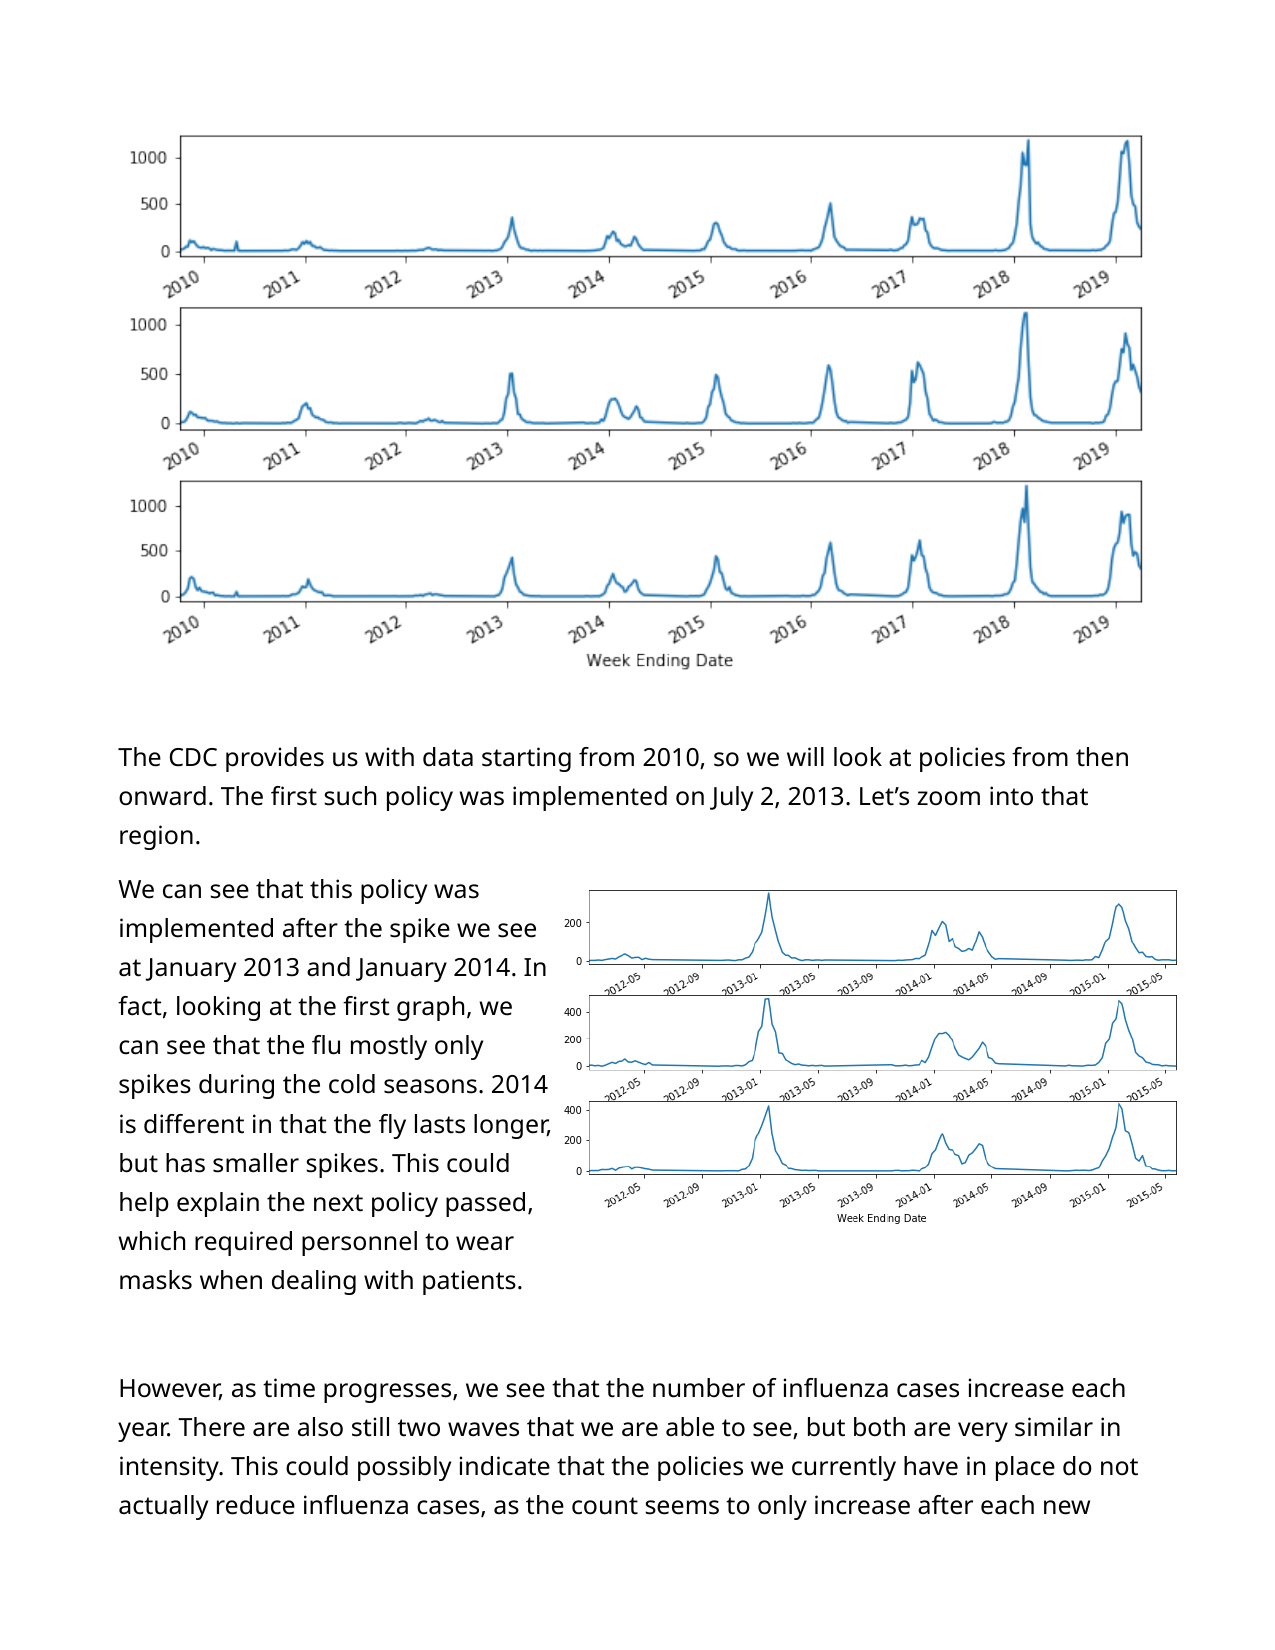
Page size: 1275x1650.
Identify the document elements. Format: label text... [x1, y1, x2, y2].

text However, as time progresses, we see that the number of influenza cases increase each year. There are also still two waves that we are able to see, but both are very similar in intensity. This could possibly indicate that the policies we currently have in place do not actually reduce influenza cases, as the count seems to only increase after each new [118, 1371, 1157, 1522]
text We can see that this policy was implemented after the spike we see at January 2013 and January 2014. In fact, looking at the first graph, we can see that the flu mostly only spikes during the cold seasons. 2014 is different in that the fly lasts longer, but has smaller spikes. This could help explain the next policy passed, which required personnel to wear masks when dealing with patients. [118, 871, 1157, 1297]
picture [118, 118, 1157, 681]
picture [556, 879, 1185, 1230]
text The CDC provides us with data starting from 2010, so we will look at policies from then onward. The first such policy was implemented on July 2, 2013. Let’s zoom into that region. [118, 739, 1157, 852]
